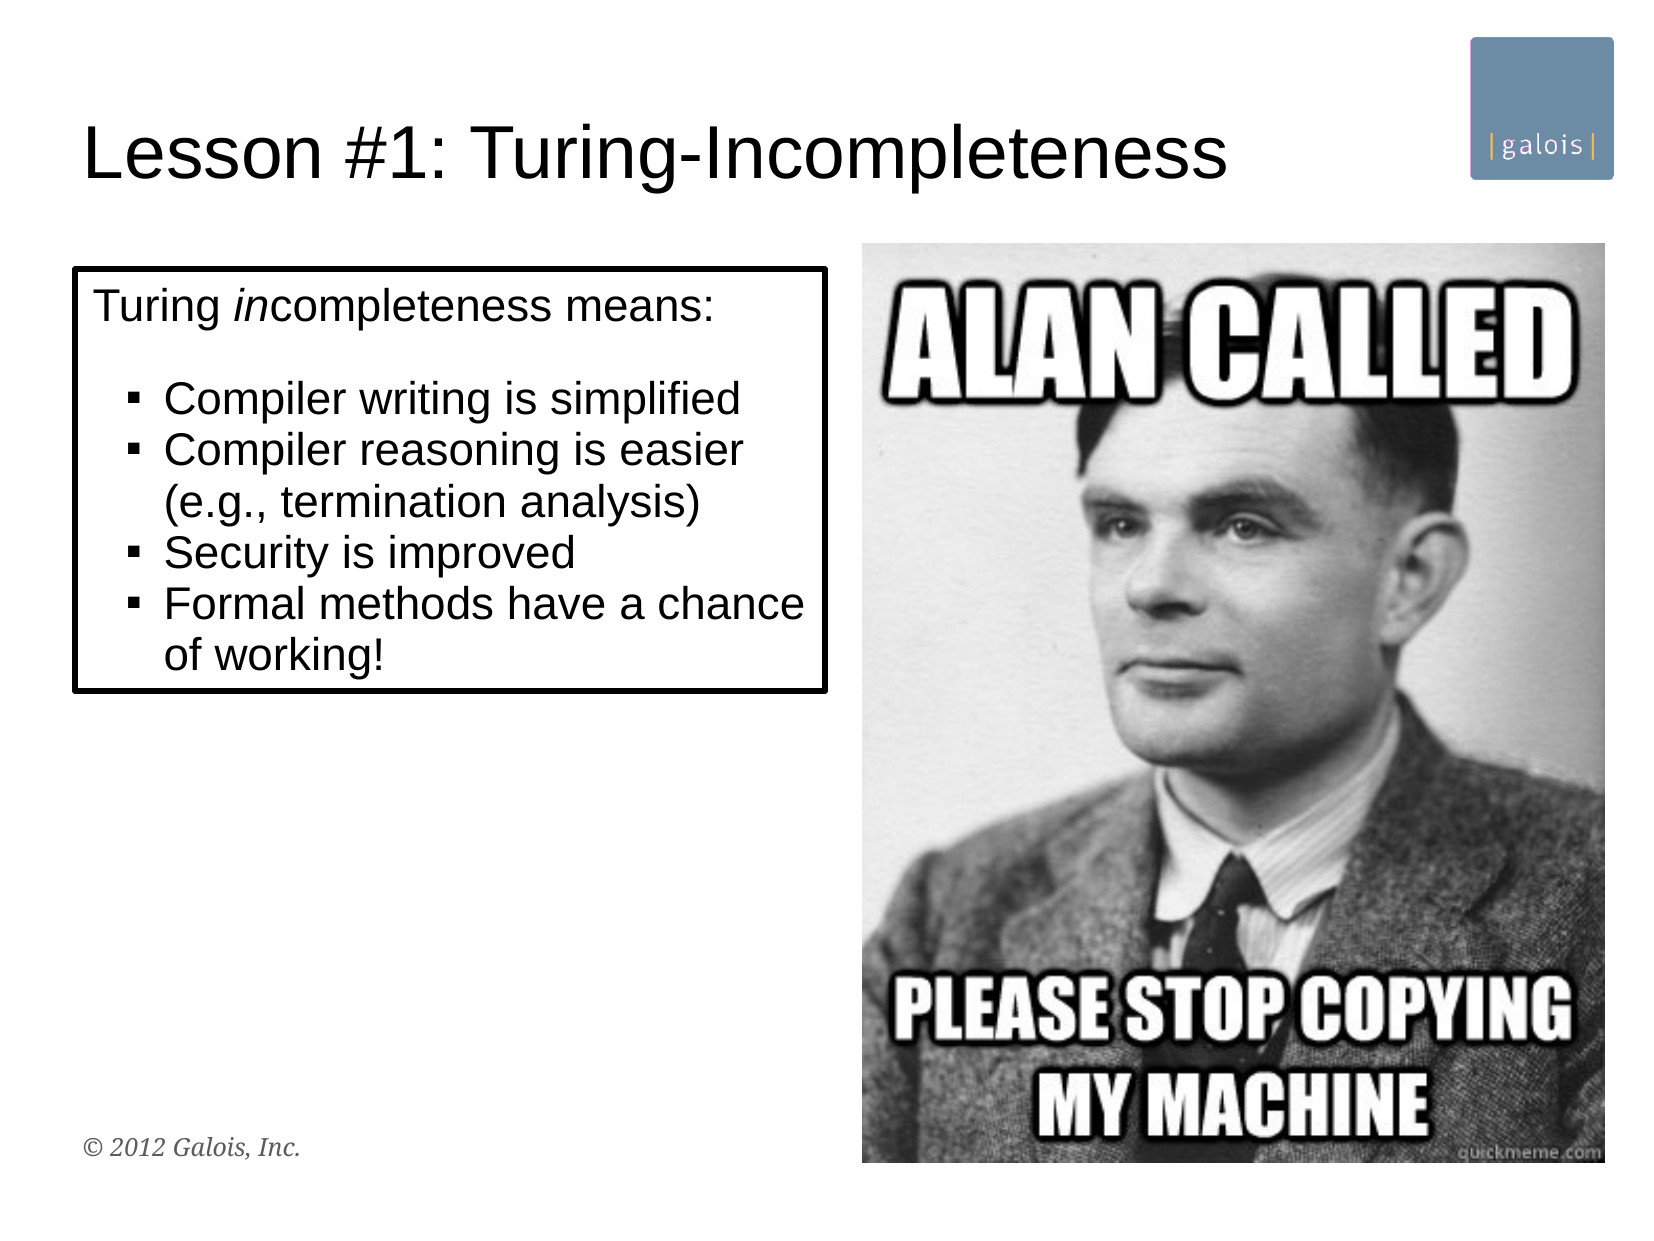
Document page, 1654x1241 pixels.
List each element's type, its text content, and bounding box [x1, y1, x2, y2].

picture [1462, 29, 1621, 188]
title Lesson #1: Turing-Incompleteness [82, 49, 1571, 257]
picture [862, 243, 1605, 1163]
text_box Turing incompleteness means: Compiler writing is simplified Compiler reasoning is easier (e.g., termination analysis) Security is improved Formal methods have a chance of working! [75, 269, 826, 692]
